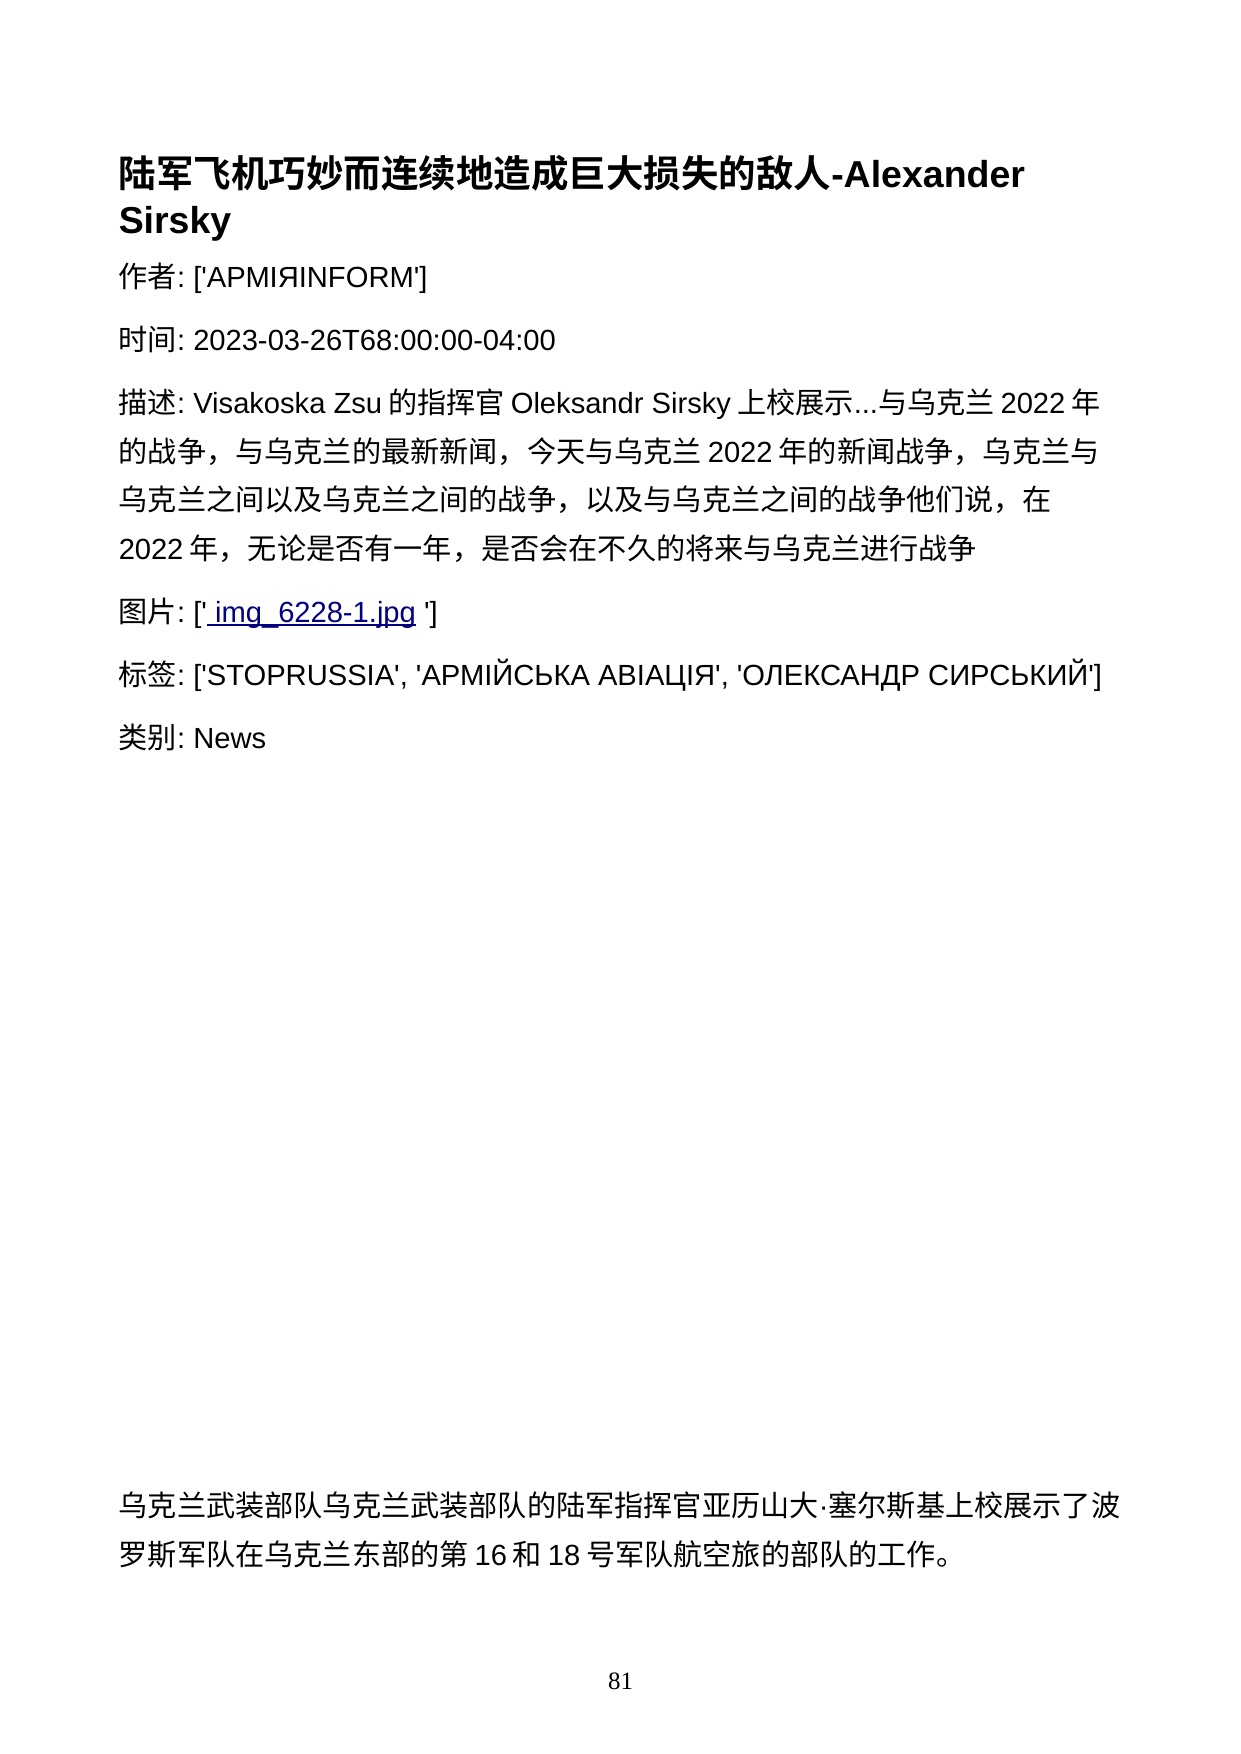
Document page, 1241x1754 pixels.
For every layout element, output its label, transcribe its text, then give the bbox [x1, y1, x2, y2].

text 图片: [' img_6228-1.jpg '] [118, 588, 1122, 631]
text 时间: 2023-03-26T68:00:00-04:00 [118, 317, 1122, 359]
text 乌克兰武装部队乌克兰武装部队的陆军指挥官亚历山大·塞尔斯基上校展示了波罗斯军队在乌克兰东部的第16和18号军队航空旅的部队的工作。 [118, 778, 1122, 1573]
text 描述: Visakoska Zsu的指挥官Oleksandr Sirsky上校展示...与乌克兰2022年的战争，与乌克兰的最新新闻，今天与乌克兰2022年的新闻战争，乌克兰与乌克兰之间以及乌克兰之间的战争，以及与乌克兰之间的战争他们说，在2022年，无论是否有一年，是否会在不久的将来与乌克兰进行战争 [118, 380, 1122, 568]
subtitle 陆军飞机巧妙而连续地造成巨大损失的敌人-Alexander Sirsky [118, 143, 1122, 241]
text 作者: ['АРМІЯINFORM'] [118, 253, 1122, 296]
text 类别: News [118, 715, 1122, 757]
text 标签: ['STOPRUSSIA', 'АРМІЙСЬКА АВІАЦІЯ', 'ОЛЕКСАНДР СИРСЬКИЙ'] [118, 652, 1122, 694]
